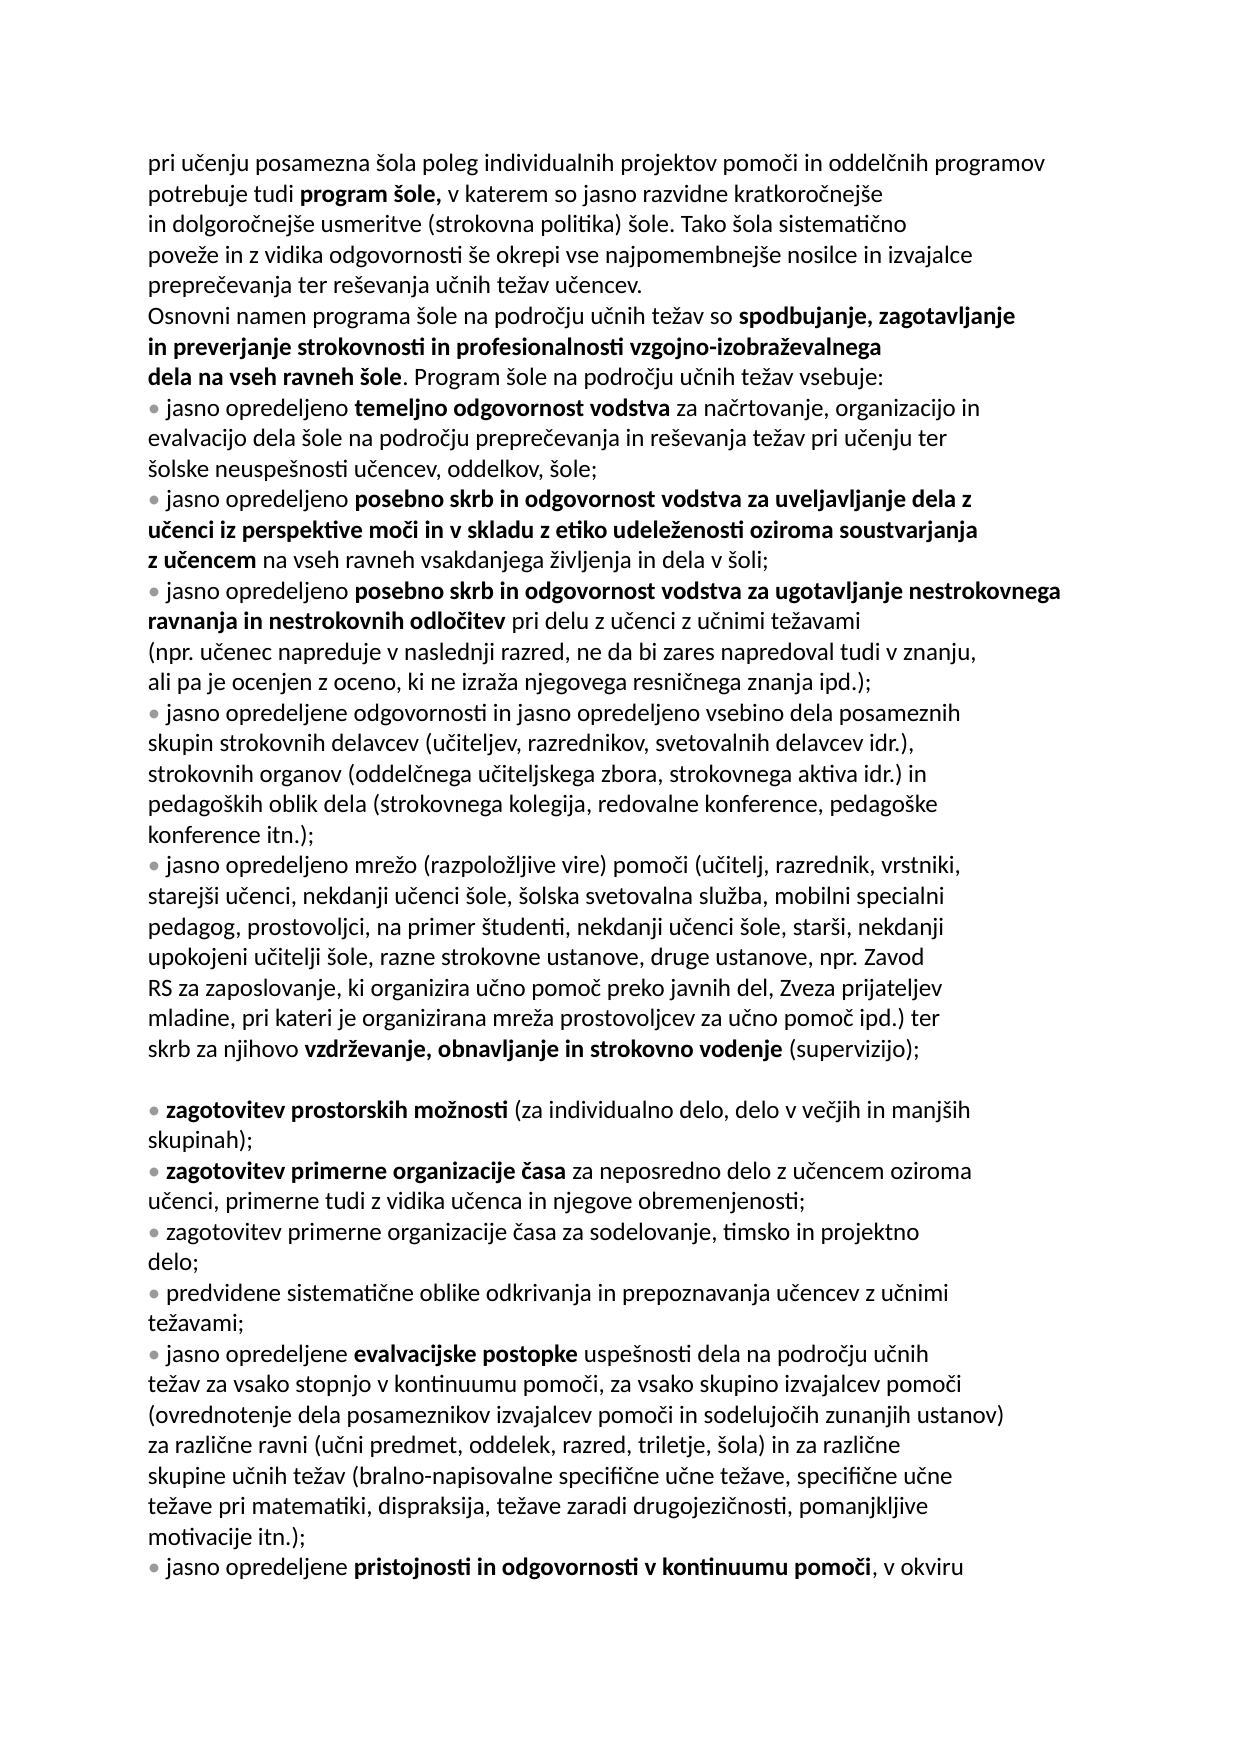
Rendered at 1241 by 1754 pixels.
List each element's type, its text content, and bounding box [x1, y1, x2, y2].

text • predvidene sistematične oblike odkrivanja in prepoznavanja učencev z učnimi [148, 1277, 1093, 1307]
text 91 [148, 1063, 1093, 1094]
text Osnovni namen programa šole na področju učnih težav so spodbujanje, zagotavljanje [148, 300, 1093, 331]
text poveže in z vidika odgovornosti še okrepi vse najpomembnejše nosilce in izvajalce [148, 239, 1093, 270]
text učenci, primerne tudi z vidika učenca in njegove obremenjenosti; [148, 1185, 1093, 1216]
text (ovrednotenje dela posameznikov izvajalcev pomoči in sodelujočih zunanjih ustanov) [148, 1399, 1093, 1429]
text upokojeni učitelji šole, razne strokovne ustanove, druge ustanove, npr. Zavod [148, 941, 1093, 972]
text mladine, pri kateri je organizirana mreža prostovoljcev za učno pomoč ipd.) ter [148, 1002, 1093, 1033]
text • jasno opredeljeno mrežo (razpoložljive vire) pomoči (učitelj, razrednik, vrstniki, [148, 849, 1093, 880]
text • zagotovitev primerne organizacije časa za sodelovanje, timsko in projektno [148, 1216, 1093, 1246]
text RS za zaposlovanje, ki organizira učno pomoč preko javnih del, Zveza prijateljev [148, 972, 1093, 1002]
text skupinah); [148, 1124, 1093, 1155]
text preprečevanja ter reševanja učnih težav učencev. [148, 270, 1093, 300]
text starejši učenci, nekdanji učenci šole, šolska svetovalna služba, mobilni specialni [148, 880, 1093, 911]
text in dolgoročnejše usmeritve (strokovna politika) šole. Tako šola sistematično [148, 209, 1093, 239]
text skupine učnih težav (bralno-napisovalne specifične učne težave, specifične učne [148, 1460, 1093, 1491]
text pri učenju posamezna šola poleg individualnih projektov pomoči in oddelčnih programov [148, 148, 1093, 178]
text evalvacijo dela šole na področju preprečevanja in reševanja težav pri učenju ter [148, 422, 1093, 453]
text dela na vseh ravneh šole. Program šole na področju učnih težav vsebuje: [148, 361, 1093, 392]
text z učencem na vseh ravneh vsakdanjega življenja in dela v šoli; [148, 544, 1093, 575]
text težav za vsako stopnjo v kontinuumu pomoči, za vsako skupino izvajalcev pomoči [148, 1368, 1093, 1399]
text in preverjanje strokovnosti in profesionalnosti vzgojno-izobraževalnega [148, 331, 1093, 361]
text ravnanja in nestrokovnih odločitev pri delu z učenci z učnimi težavami [148, 605, 1093, 636]
text skrb za njihovo vzdrževanje, obnavljanje in strokovno vodenje (supervizijo); [148, 1033, 1093, 1063]
text težavami; [148, 1307, 1093, 1338]
text • zagotovitev primerne organizacije časa za neposredno delo z učencem oziroma [148, 1155, 1093, 1185]
text • jasno opredeljeno posebno skrb in odgovornost vodstva za ugotavljanje nestrokovnega [148, 575, 1093, 605]
text skupin strokovnih delavcev (učiteljev, razrednikov, svetovalnih delavcev idr.), [148, 727, 1093, 758]
text • jasno opredeljene pristojnosti in odgovornosti v kontinuumu pomoči, v okviru [148, 1552, 1093, 1582]
text potrebuje tudi program šole, v katerem so jasno razvidne kratkoročnejše [148, 178, 1093, 209]
text • jasno opredeljene evalvacijske postopke uspešnosti dela na področju učnih [148, 1338, 1093, 1368]
text ali pa je ocenjen z oceno, ki ne izraža njegovega resničnega znanja ipd.); [148, 666, 1093, 697]
text težave pri matematiki, dispraksija, težave zaradi drugojezičnosti, pomanjkljive [148, 1491, 1093, 1521]
text šolske neuspešnosti učencev, oddelkov, šole; [148, 453, 1093, 483]
text • jasno opredeljeno temeljno odgovornost vodstva za načrtovanje, organizacijo in [148, 392, 1093, 422]
text učenci iz perspektive moči in v skladu z etiko udeleženosti oziroma soustvarjanja [148, 514, 1093, 544]
text pedagoških oblik dela (strokovnega kolegija, redovalne konference, pedagoške [148, 788, 1093, 819]
text • jasno opredeljeno posebno skrb in odgovornost vodstva za uveljavljanje dela z [148, 483, 1093, 514]
text delo; [148, 1246, 1093, 1277]
text • zagotovitev prostorskih možnosti (za individualno delo, delo v večjih in manjših [148, 1094, 1093, 1124]
text pedagog, prostovoljci, na primer študenti, nekdanji učenci šole, starši, nekdanji [148, 911, 1093, 941]
text strokovnih organov (oddelčnega učiteljskega zbora, strokovnega aktiva idr.) in [148, 758, 1093, 788]
text motivacije itn.); [148, 1521, 1093, 1552]
text • jasno opredeljene odgovornosti in jasno opredeljeno vsebino dela posameznih [148, 697, 1093, 727]
text konference itn.); [148, 819, 1093, 849]
text (npr. učenec napreduje v naslednji razred, ne da bi zares napredoval tudi v znanju, [148, 636, 1093, 666]
text za različne ravni (učni predmet, oddelek, razred, triletje, šola) in za različne [148, 1429, 1093, 1460]
